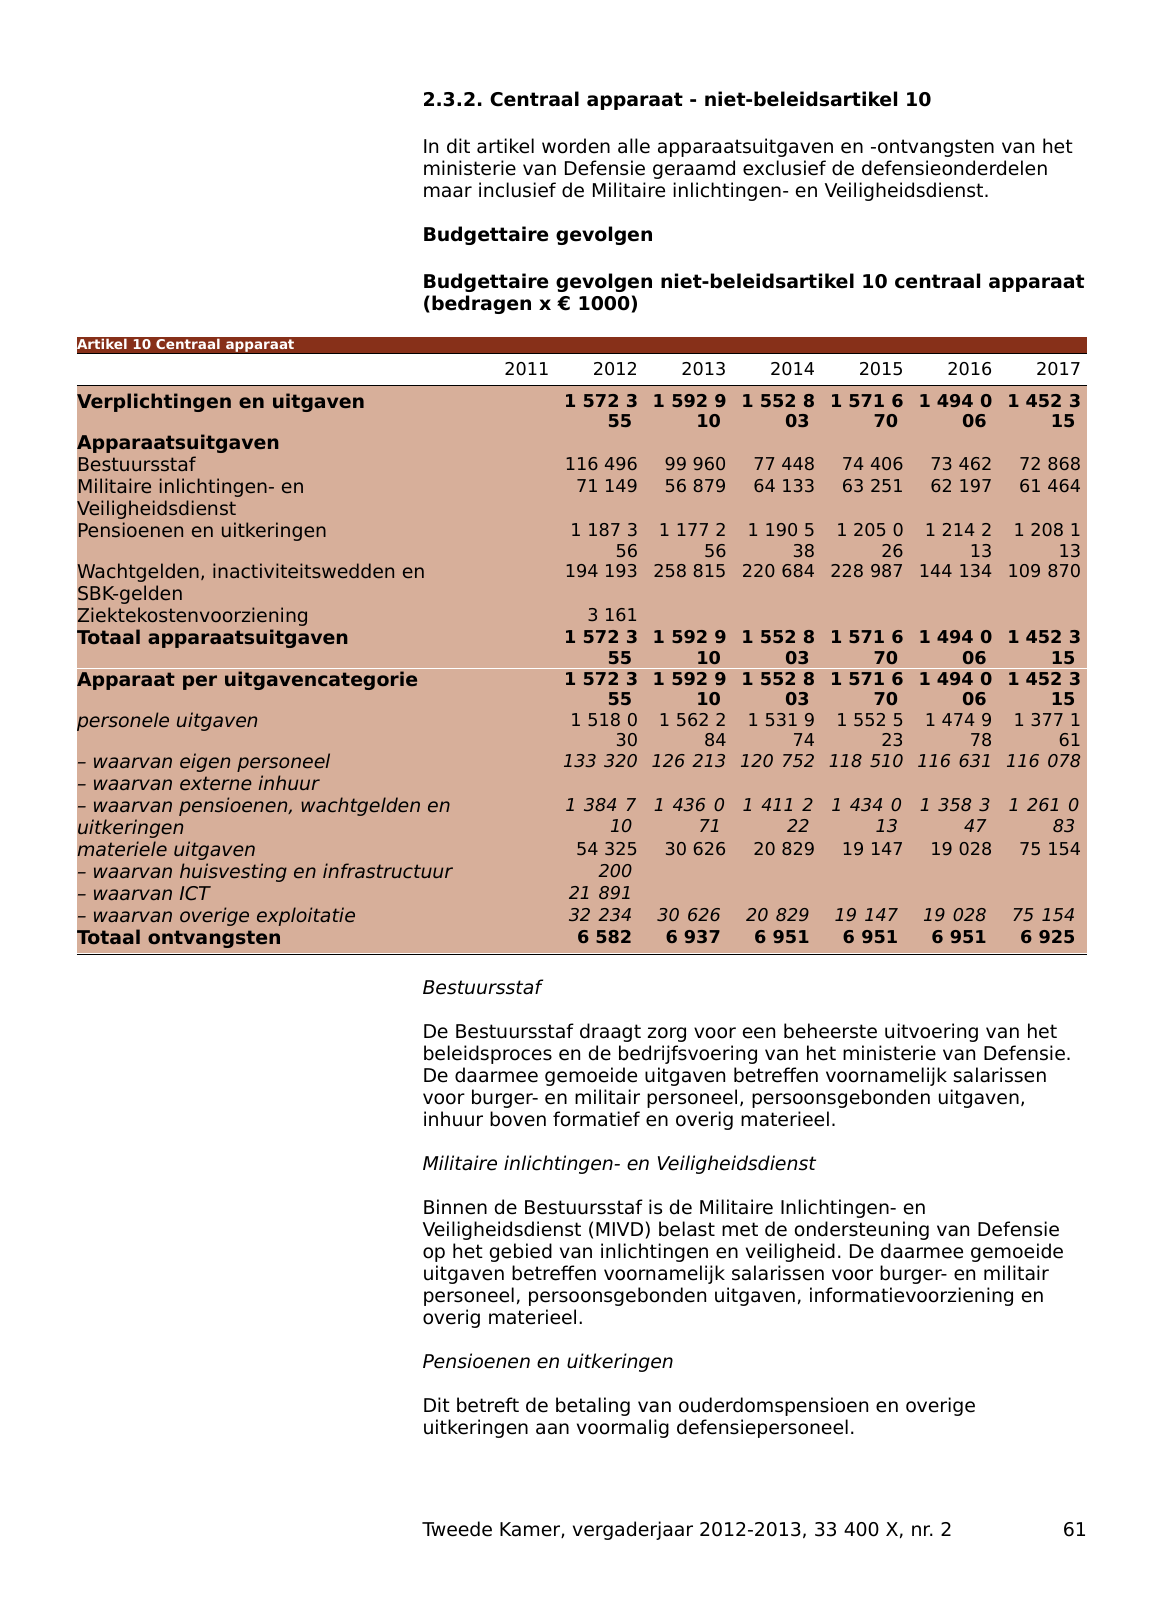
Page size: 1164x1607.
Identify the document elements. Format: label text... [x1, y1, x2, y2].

table_cell 61 464 [998, 476, 1087, 520]
table_cell [466, 605, 555, 627]
subtitle Budgettaire gevolgen [422, 224, 1087, 246]
table_cell 1 214 213 [909, 520, 998, 561]
table_cell 1 384 710 [555, 795, 644, 839]
table_cell 63 251 [821, 476, 909, 520]
table_cell Apparaatsuitgaven [77, 432, 466, 454]
table_cell 1 452 315 [998, 627, 1087, 668]
table_cell 1 592 910 [644, 386, 732, 432]
table_cell [909, 773, 998, 795]
table_cell 1 592 910 [644, 669, 732, 710]
table_cell – waarvan ICT [77, 883, 466, 905]
table_cell 144 134 [909, 561, 998, 605]
table_cell Ziektekostenvoorziening [77, 605, 466, 627]
table_cell [466, 751, 555, 773]
table_cell – waarvan huisvesting en infrastructuur [77, 861, 466, 883]
table_cell Wachtgelden, inactiviteitswedden en SBK-gelden [77, 561, 466, 605]
table_cell [466, 927, 555, 953]
text De Bestuursstaf draagt zorg voor een beheerste uitvoering van het beleidsproces en de bedrijfsvoering van het ministerie van Defensie. De daarmee gemoeide uitgaven betreffen voornamelijk salarissen voor burger- en militair personeel, persoonsgebonden uitgaven, inhuur boven formatief en overig materieel. [422, 1021, 1087, 1131]
table_cell 20 829 [732, 905, 821, 927]
table_cell [909, 605, 998, 627]
table_cell 2017 [998, 354, 1087, 385]
table_cell 1 494 006 [909, 627, 998, 668]
table_cell 116 078 [998, 751, 1087, 773]
table_header Artikel 10 Centraal apparaat [77, 337, 1087, 353]
table_cell 64 133 [732, 476, 821, 520]
table_cell 19 028 [909, 839, 998, 861]
table_cell [998, 883, 1087, 905]
table_cell 1 187 356 [555, 520, 644, 561]
table_cell 1 177 256 [644, 520, 732, 561]
table_cell [555, 773, 644, 795]
table_cell [821, 605, 909, 627]
table_cell [998, 773, 1087, 795]
table_cell 1 572 355 [555, 627, 644, 668]
table_cell 1 411 222 [732, 795, 821, 839]
table_cell [732, 773, 821, 795]
text Binnen de Bestuursstaf is de Militaire Inlichtingen- en Veiligheidsdienst (MIVD) belast met de ondersteuning van Defensie op het gebied van inlichtingen en veiligheid. De daarmee gemoeide uitgaven betreffen voornamelijk salarissen voor burger- en militair personeel, persoonsgebonden uitgaven, informatievoorziening en overig materieel. [422, 1197, 1087, 1329]
table_cell [732, 605, 821, 627]
table_cell Pensioenen en uitkeringen [77, 520, 466, 561]
table_cell [466, 710, 555, 751]
table_cell 194 193 [555, 561, 644, 605]
table_cell [466, 432, 555, 454]
table_cell 1 571 670 [821, 669, 909, 710]
table_cell [998, 605, 1087, 627]
table_cell [466, 669, 555, 710]
table_cell 6 925 [998, 927, 1087, 953]
table_cell [732, 861, 821, 883]
table_cell Totaal apparaatsuitgaven [77, 627, 466, 668]
table_cell 258 815 [644, 561, 732, 605]
table_cell 1 452 315 [998, 386, 1087, 432]
table_cell 1 358 347 [909, 795, 998, 839]
table_cell 21 891 [555, 883, 644, 905]
table_cell 1 562 284 [644, 710, 732, 751]
table_cell [732, 883, 821, 905]
table_cell 3 161 [555, 605, 644, 627]
table_cell 1 494 006 [909, 669, 998, 710]
table_cell 1 552 803 [732, 386, 821, 432]
table_cell 62 197 [909, 476, 998, 520]
table_cell [77, 354, 466, 385]
table_cell Bestuursstaf [77, 454, 466, 476]
table_cell [466, 627, 555, 668]
table_cell 71 149 [555, 476, 644, 520]
table_cell 1 592 910 [644, 627, 732, 668]
table_cell [998, 432, 1087, 454]
table_cell – waarvan eigen personeel [77, 751, 466, 773]
table_cell 1 261 083 [998, 795, 1087, 839]
table_cell 30 626 [644, 905, 732, 927]
table_cell 6 951 [732, 927, 821, 953]
table_cell 1 190 538 [732, 520, 821, 561]
table_cell 2012 [555, 354, 644, 385]
table_cell [466, 773, 555, 795]
table_cell 6 937 [644, 927, 732, 953]
table_cell [909, 883, 998, 905]
table_cell [466, 561, 555, 605]
table_cell 19 147 [821, 839, 909, 861]
table_cell [644, 883, 732, 905]
table_cell [821, 861, 909, 883]
table_cell 126 213 [644, 751, 732, 773]
table_cell 1 552 523 [821, 710, 909, 751]
table_cell [821, 432, 909, 454]
table_cell 73 462 [909, 454, 998, 476]
table_cell 1 572 355 [555, 386, 644, 432]
subtitle Budgettaire gevolgen niet-beleidsartikel 10 centraal apparaat (bedragen x € 1000) [422, 271, 1087, 315]
subtitle Militaire inlichtingen- en Veiligheidsdienst [422, 1153, 1087, 1175]
table_cell [555, 432, 644, 454]
table_cell 54 325 [555, 839, 644, 861]
table_cell 1 474 978 [909, 710, 998, 751]
table_cell 116 631 [909, 751, 998, 773]
table_cell [466, 905, 555, 927]
table_cell personele uitgaven [77, 710, 466, 751]
table_cell 228 987 [821, 561, 909, 605]
table_cell materiele uitgaven [77, 839, 466, 861]
table_cell 72 868 [998, 454, 1087, 476]
table_cell [466, 454, 555, 476]
table_cell 120 752 [732, 751, 821, 773]
table_cell 2014 [732, 354, 821, 385]
text In dit artikel worden alle apparaatsuitgaven en -ontvangsten van het ministerie van Defensie geraamd exclusief de defensieonderdelen maar inclusief de Militaire inlichtingen- en Veiligheidsdienst. [422, 136, 1087, 202]
table_cell [466, 861, 555, 883]
table_cell 133 320 [555, 751, 644, 773]
table_cell [909, 861, 998, 883]
table_cell Verplichtingen en uitgaven [77, 386, 466, 432]
table_cell 1 208 113 [998, 520, 1087, 561]
table_cell Totaal ontvangsten [77, 927, 466, 953]
table_cell [644, 432, 732, 454]
table_cell 109 870 [998, 561, 1087, 605]
table_cell 1 572 355 [555, 669, 644, 710]
text Dit betreft de betaling van ouderdomspensioen en overige uitkeringen aan voormalig defensiepersoneel. [422, 1395, 1087, 1439]
table_cell [909, 432, 998, 454]
subtitle Bestuursstaf [422, 977, 1087, 999]
table_cell 75 154 [998, 905, 1087, 927]
table_cell 30 626 [644, 839, 732, 861]
table_cell 1 571 670 [821, 627, 909, 668]
table_cell 118 510 [821, 751, 909, 773]
table_cell 2016 [909, 354, 998, 385]
table_cell 1 436 071 [644, 795, 732, 839]
table_cell [732, 432, 821, 454]
table_cell 1 552 803 [732, 627, 821, 668]
table_cell 99 960 [644, 454, 732, 476]
table_cell 77 448 [732, 454, 821, 476]
table_cell 6 582 [555, 927, 644, 953]
table_cell 1 494 006 [909, 386, 998, 432]
subtitle Pensioenen en uitkeringen [422, 1351, 1087, 1373]
table_cell [466, 839, 555, 861]
table_cell 75 154 [998, 839, 1087, 861]
table_cell 19 028 [909, 905, 998, 927]
table_cell [644, 861, 732, 883]
table_cell [821, 773, 909, 795]
table_cell [466, 883, 555, 905]
table_cell 6 951 [909, 927, 998, 953]
table_cell [644, 773, 732, 795]
table_cell 2011 [466, 354, 555, 385]
subtitle 2.3.2. Centraal apparaat - niet-beleidsartikel 10 [422, 89, 1087, 111]
table_cell 220 684 [732, 561, 821, 605]
table_cell – waarvan overige exploitatie [77, 905, 466, 927]
table_cell [466, 476, 555, 520]
table_cell [466, 795, 555, 839]
table_cell 74 406 [821, 454, 909, 476]
table_cell 19 147 [821, 905, 909, 927]
table_cell – waarvan pensioenen, wachtgelden en uitkeringen [77, 795, 466, 839]
table_cell 1 452 315 [998, 669, 1087, 710]
table_cell 1 434 013 [821, 795, 909, 839]
table_cell 200 [555, 861, 644, 883]
table_cell 56 879 [644, 476, 732, 520]
table_cell 1 571 670 [821, 386, 909, 432]
table_cell 1 552 803 [732, 669, 821, 710]
table_cell 2013 [644, 354, 732, 385]
table_cell 1 531 974 [732, 710, 821, 751]
table_cell 2015 [821, 354, 909, 385]
table_cell [998, 861, 1087, 883]
table_cell 116 496 [555, 454, 644, 476]
table_cell [466, 520, 555, 561]
table_cell Militaire inlichtingen- en Veiligheidsdienst [77, 476, 466, 520]
table_cell 1 205 026 [821, 520, 909, 561]
table_cell 20 829 [732, 839, 821, 861]
table_cell [644, 605, 732, 627]
table_cell 1 518 030 [555, 710, 644, 751]
table_cell Apparaat per uitgavencategorie [77, 669, 466, 710]
table_cell 6 951 [821, 927, 909, 953]
table_cell [466, 386, 555, 432]
table_cell 32 234 [555, 905, 644, 927]
table_cell 1 377 161 [998, 710, 1087, 751]
table_cell [821, 883, 909, 905]
table_cell – waarvan externe inhuur [77, 773, 466, 795]
